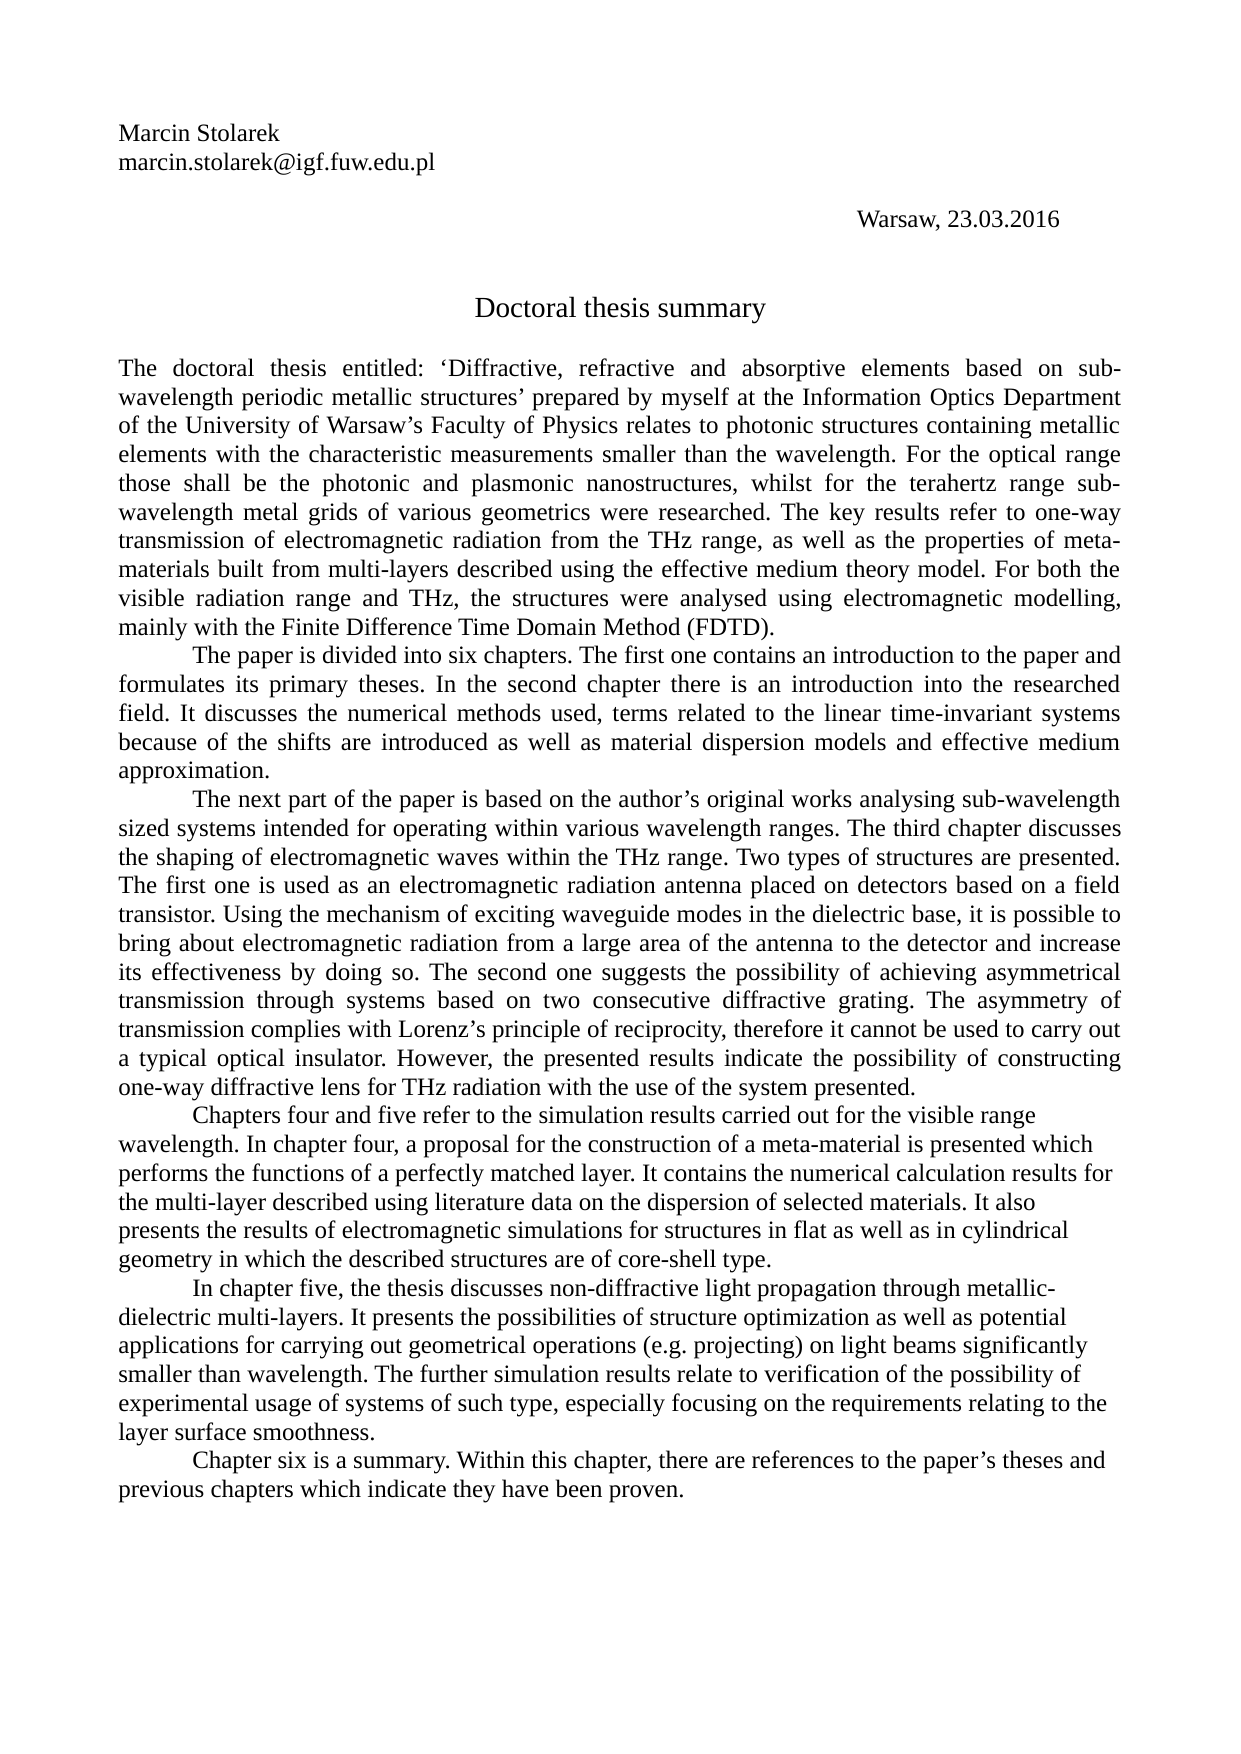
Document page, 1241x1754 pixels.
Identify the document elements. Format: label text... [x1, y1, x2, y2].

text marcin.stolarek@igf.fuw.edu.pl [118, 147, 1122, 176]
text Chapter six is a summary. Within this chapter, there are references to the paper’s theses and previous chapters which indicate they have been proven. [118, 1445, 1122, 1503]
text The next part of the paper is based on the author’s original works analysing sub-wavelength sized systems intended for operating within various wavelength ranges. The third chapter discusses the shaping of electromagnetic waves within the THz range. Two types of structures are presented. The first one is used as an electromagnetic radiation antenna placed on detectors based on a field transistor. Using the mechanism of exciting waveguide modes in the dielectric base, it is possible to bring about electromagnetic radiation from a large area of the antenna to the detector and increase its effectiveness by doing so. The second one suggests the possibility of achieving asymmetrical transmission through systems based on two consecutive diffractive grating. The asymmetry of transmission complies with Lorenz’s principle of reciprocity, therefore it cannot be used to carry out a typical optical insulator. However, the presented results indicate the possibility of constructing one-way diffractive lens for THz radiation with the use of the system presented. [118, 784, 1122, 1100]
text In chapter five, the thesis discusses non-diffractive light propagation through metallic-dielectric multi-layers. It presents the possibilities of structure optimization as well as potential applications for carrying out geometrical operations (e.g. projecting) on light beams significantly smaller than wavelength. The further simulation results relate to verification of the possibility of experimental usage of systems of such type, especially focusing on the requirements relating to the layer surface smoothness. [118, 1273, 1122, 1445]
text Chapters four and five refer to the simulation results carried out for the visible range wavelength. In chapter four, a proposal for the construction of a meta-material is presented which performs the functions of a perfectly matched layer. It contains the numerical calculation results for the multi-layer described using literature data on the dispersion of selected materials. It also presents the results of electromagnetic simulations for structures in flat as well as in cylindrical geometry in which the described structures are of core-shell type. [118, 1100, 1122, 1273]
text The doctoral thesis entitled: ‘Diffractive, refractive and absorptive elements based on sub-wavelength periodic metallic structures’ prepared by myself at the Information Optics Department of the University of Warsaw’s Faculty of Physics relates to photonic structures containing metallic elements with the characteristic measurements smaller than the wavelength. For the optical range those shall be the photonic and plasmonic nanostructures, whilst for the terahertz range sub-wavelength metal grids of various geometrics were researched. The key results refer to one-way transmission of electromagnetic radiation from the THz range, as well as the properties of meta-materials built from multi-layers described using the effective medium theory model. For both the visible radiation range and THz, the structures were analysed using electromagnetic modelling, mainly with the Finite Difference Time Domain Method (FDTD). [118, 353, 1122, 640]
text Warsaw, 23.03.2016 [118, 204, 1122, 233]
text Marcin Stolarek [118, 118, 1122, 147]
text Doctoral thesis summary [118, 291, 1122, 324]
text The paper is divided into six chapters. The first one contains an introduction to the paper and formulates its primary theses. In the second chapter there is an introduction into the researched field. It discusses the numerical methods used, terms related to the linear time-invariant systems because of the shifts are introduced as well as material dispersion models and effective medium approximation. [118, 640, 1122, 784]
